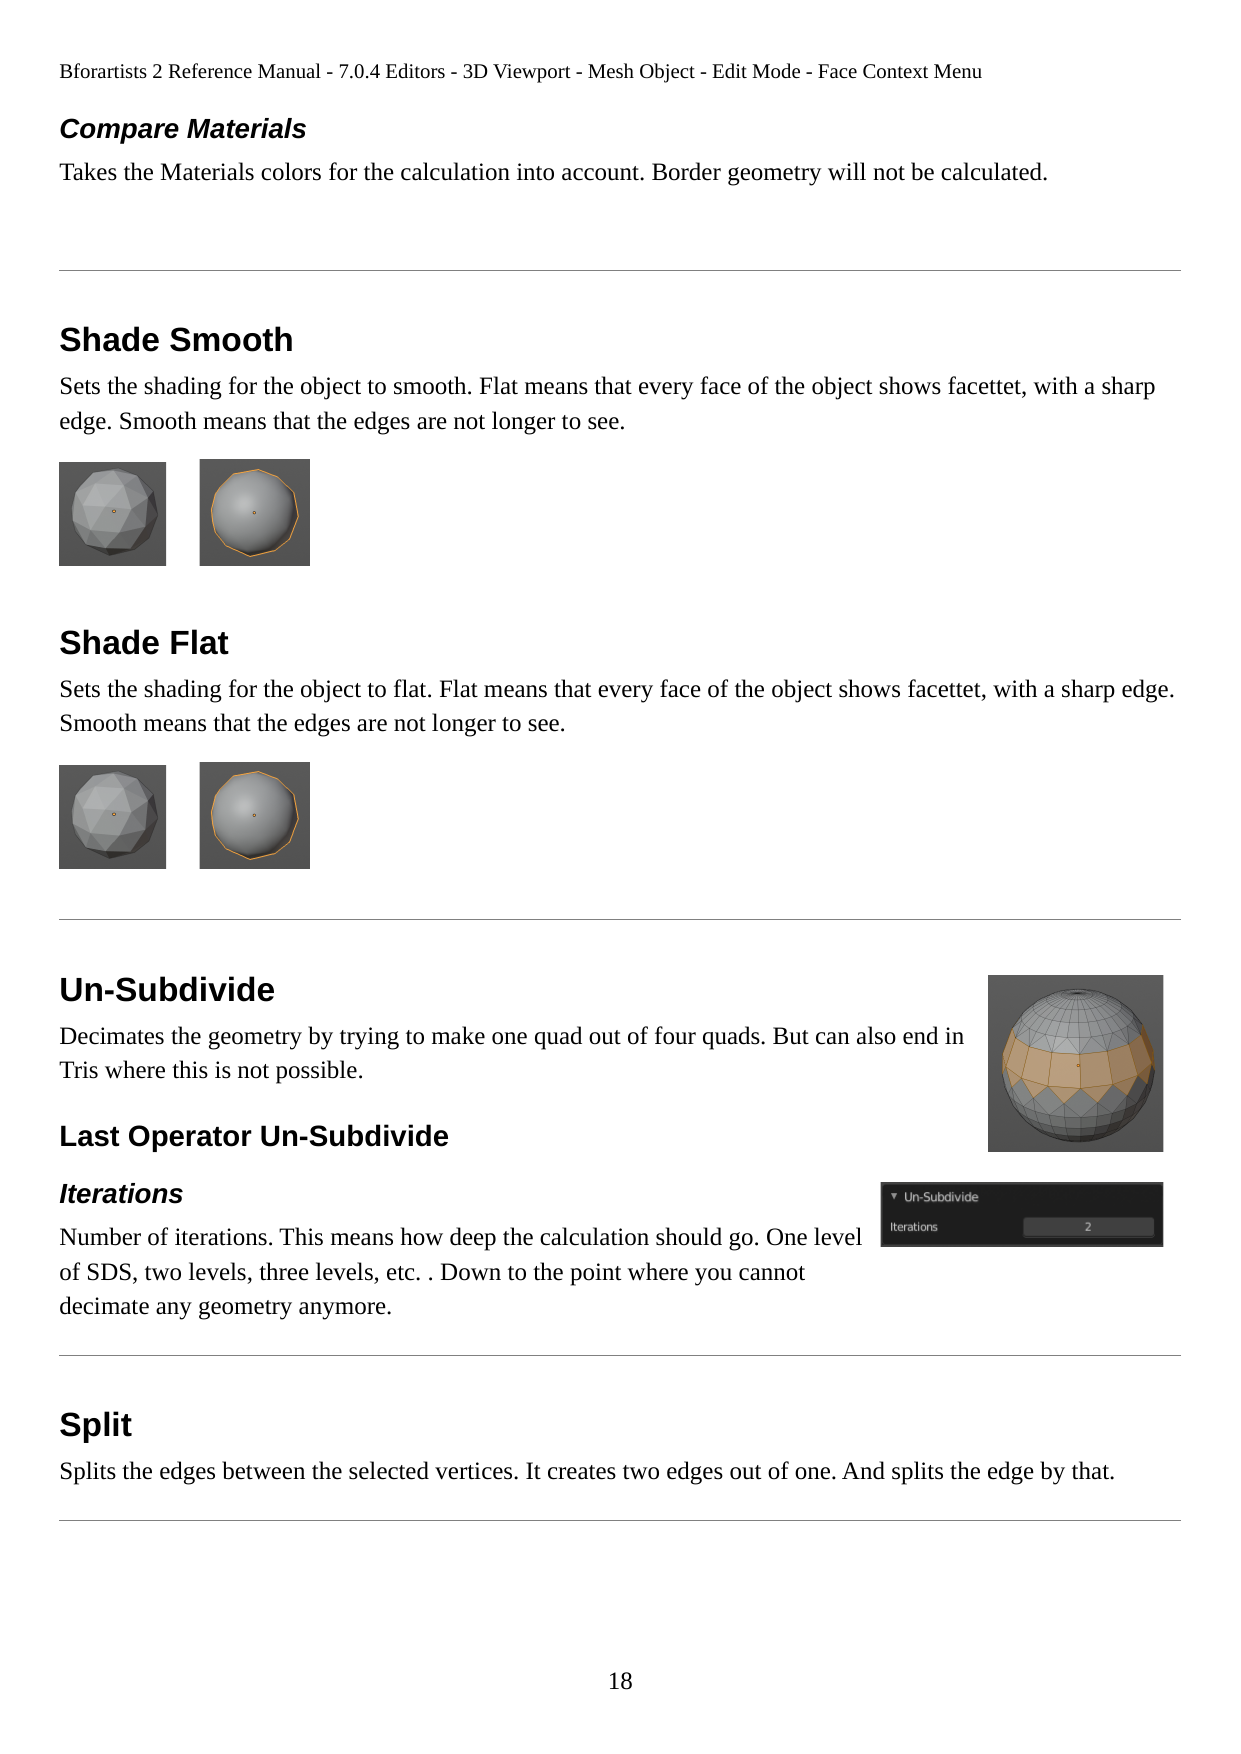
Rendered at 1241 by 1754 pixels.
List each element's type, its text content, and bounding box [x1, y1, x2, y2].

subtitle Shade Flat [59, 623, 1181, 661]
text Decimates the geometry by trying to make one quad out of four quads. But can also end in Tris where this is not possible. [59, 1021, 988, 1084]
text Sets the shading for the object to flat. Flat means that every face of the object shows facettet, with a sharp edge. Smooth means that the edges are not longer to see. [59, 674, 1181, 737]
picture [199, 459, 310, 566]
text Splits the edges between the selected vertices. It creates two edges out of one. And splits the edge by that. [59, 1456, 1181, 1485]
subtitle Un-Subdivide [59, 970, 1181, 1008]
text Sets the shading for the object to smooth. Flat means that every face of the object shows facettet, with a sharp edge. Smooth means that the edges are not longer to see. [59, 371, 1181, 434]
text Takes the Materials colors for the calculation into account. Border geometry will not be calculated. [59, 157, 1181, 186]
subtitle Compare Materials [59, 113, 1181, 144]
picture [199, 762, 310, 869]
subtitle Last Operator Un-Subdivide [59, 1119, 1181, 1153]
subtitle Split [59, 1405, 1181, 1444]
picture [59, 462, 167, 566]
picture [59, 765, 167, 869]
picture [880, 1182, 1164, 1247]
subtitle Iterations [59, 1178, 1181, 1209]
text Number of iterations. This means how deep the calculation should go. One level of SDS, two levels, three levels, etc. . Down to the point where you cannot decimate any geometry anymore. [59, 1222, 1181, 1320]
picture [988, 975, 1164, 1152]
subtitle Shade Smooth [59, 320, 1181, 359]
